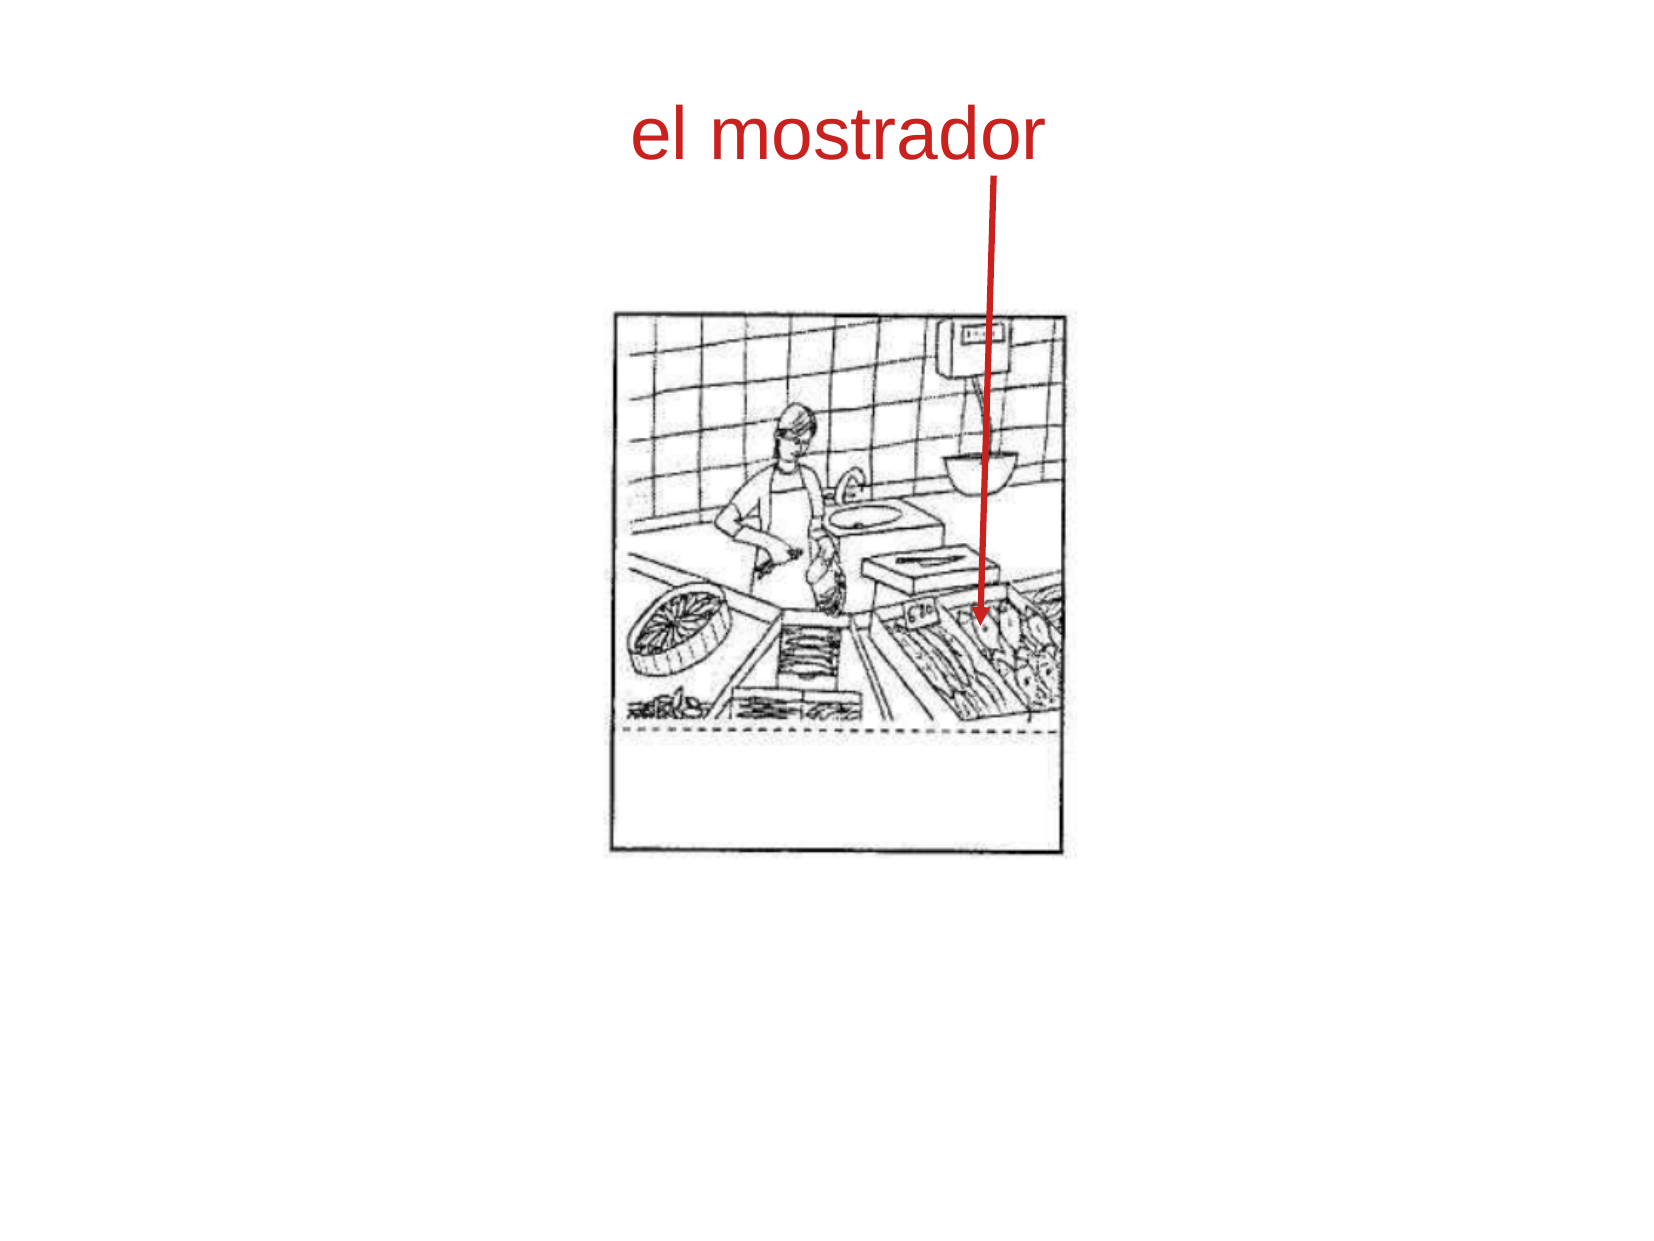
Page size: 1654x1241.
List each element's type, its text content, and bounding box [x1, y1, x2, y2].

text_box el mostrador [389, 58, 1288, 201]
picture [581, 291, 1094, 873]
